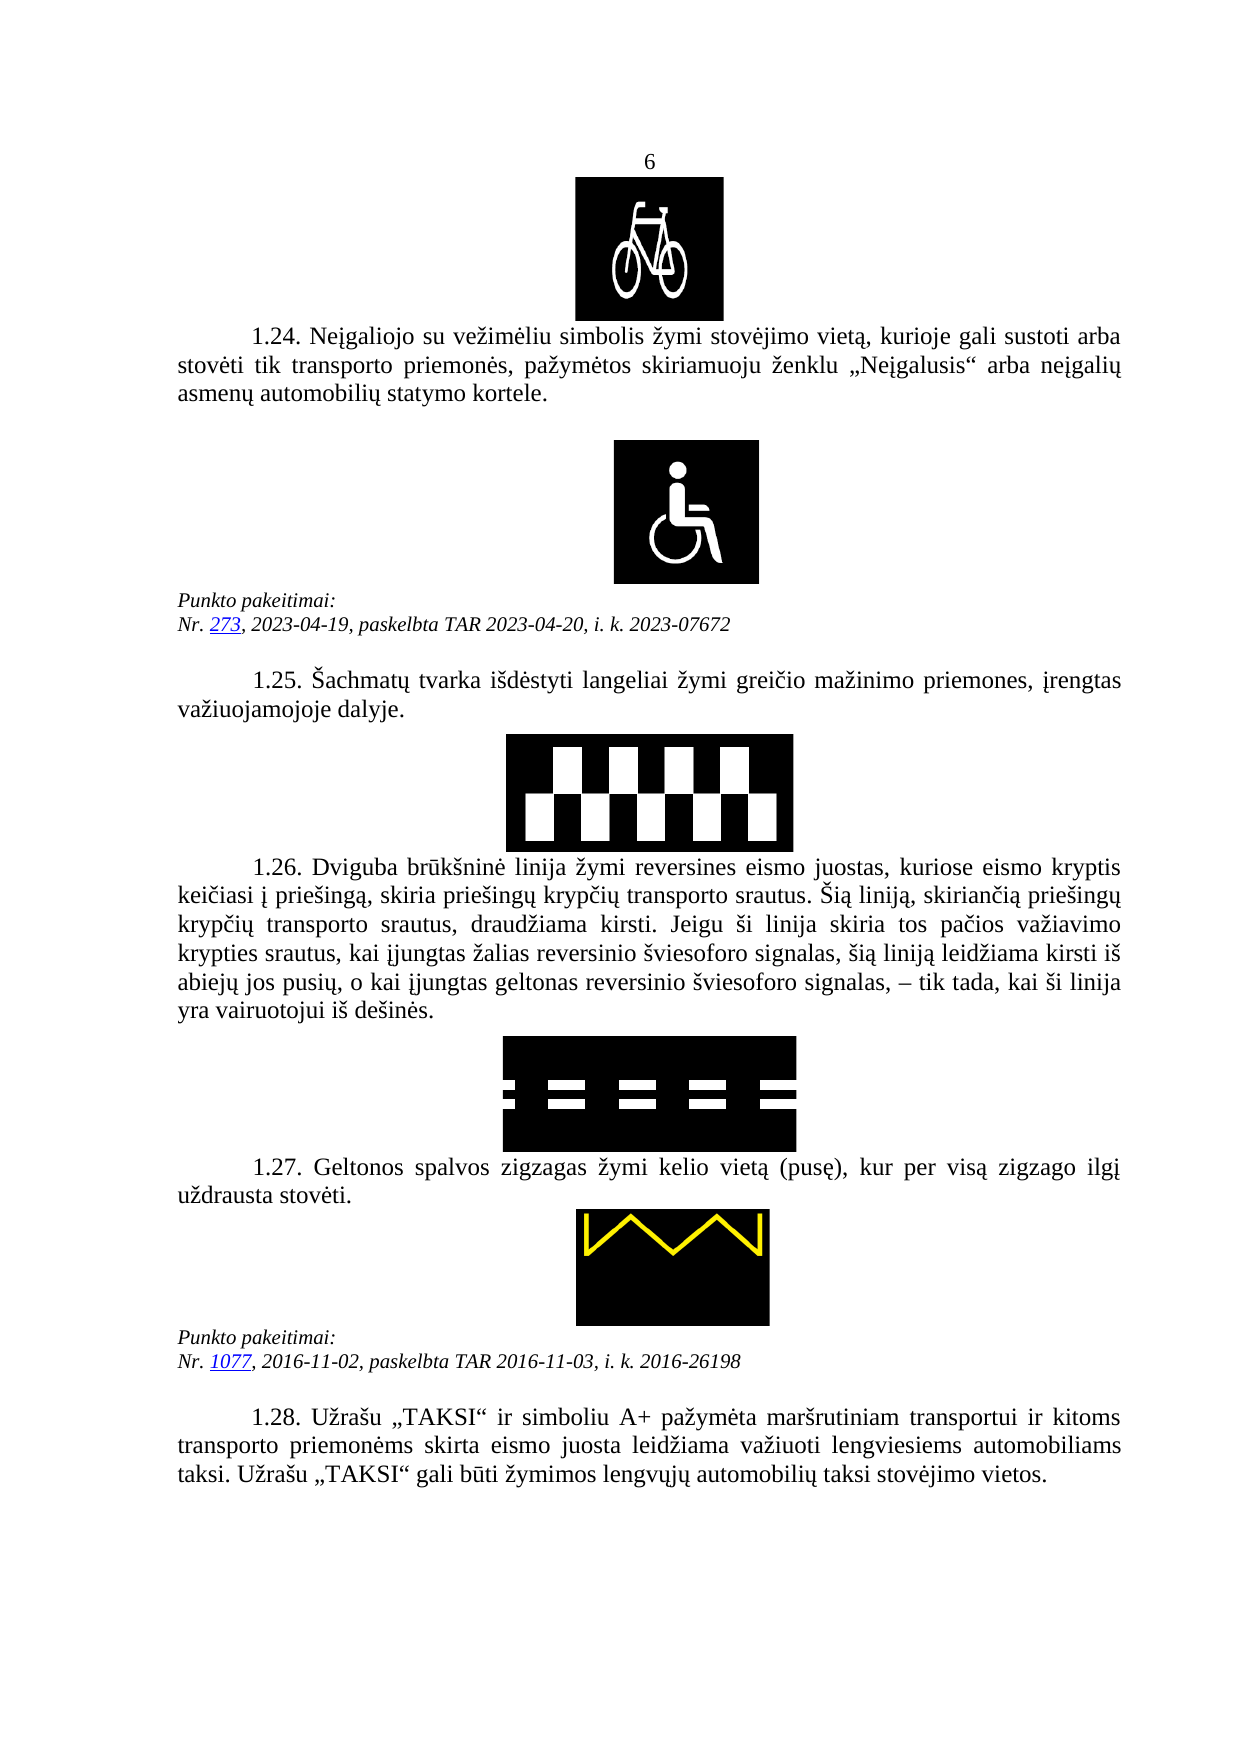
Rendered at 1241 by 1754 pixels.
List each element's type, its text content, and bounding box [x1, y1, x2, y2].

text Nr. 273, 2023-04-19, paskelbta TAR 2023-04-20, i. k. 2023-07672 [177, 612, 1122, 636]
text 1.24. Neįgaliojo su vežimėliu simbolis žymi stovėjimo vietą, kurioje gali sustoti arba stovėti tik transporto priemonės, pažymėtos skiriamuoju ženklu „Neįgalusis“ arba neįgalių asmenų automobilių statymo kortele. [177, 321, 1122, 407]
text Nr. 1077, 2016-11-02, paskelbta TAR 2016-11-03, i. k. 2016-26198 [177, 1349, 1122, 1373]
text 1.27. Geltonos spalvos zigzagas žymi kelio vietą (pusę), kur per visą zigzago ilgį uždrausta stovėti. [177, 1152, 1122, 1209]
text 1.28. Užrašu „TAKSI“ ir simboliu A+ pažymėta maršrutiniam transportui ir kitoms transporto priemonėms skirta eismo juosta leidžiama važiuoti lengviesiems automobiliams taksi. Užrašu „TAKSI“ gali būti žymimos lengvųjų automobilių taksi stovėjimo vietos. [177, 1402, 1122, 1488]
text Punkto pakeitimai: [177, 588, 1122, 612]
text Punkto pakeitimai: [177, 1325, 1122, 1349]
text 1.26. Dviguba brūkšninė linija žymi reversines eismo juostas, kuriose eismo kryptis keičiasi į priešingą, skiria priešingų krypčių transporto srautus. Šią liniją, skiriančią priešingų krypčių transporto srautus, draudžiama kirsti. Jeigu ši linija skiria tos pačios važiavimo krypties srautus, kai įjungtas žalias reversinio šviesoforo signalas, šią liniją leidžiama kirsti iš abiejų jos pusių, o kai įjungtas geltonas reversinio šviesoforo signalas, – tik tada, kai ši linija yra vairuotojui iš dešinės. [177, 852, 1122, 1024]
text 1.25. Šachmatų tvarka išdėstyti langeliai žymi greičio mažinimo priemones, įrengtas važiuojamojoje dalyje. [177, 665, 1122, 723]
